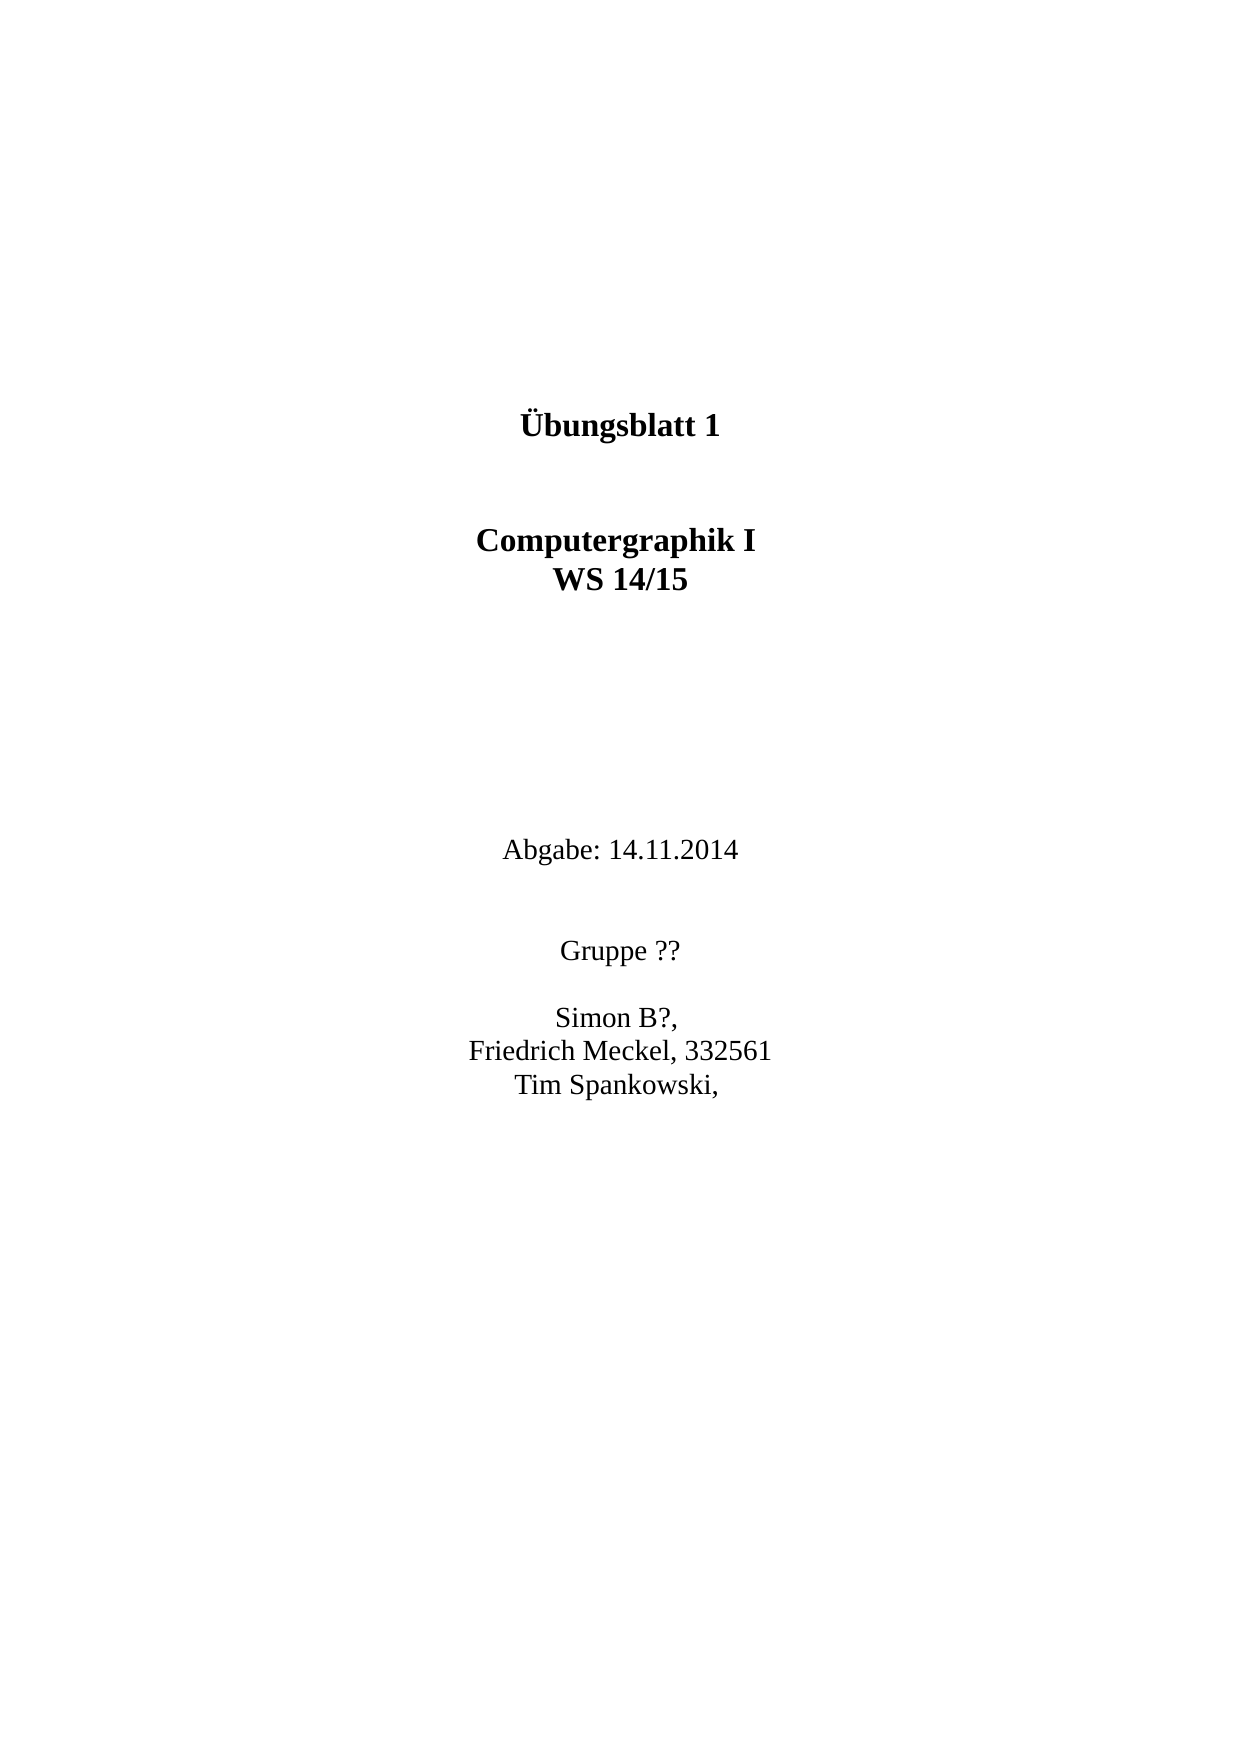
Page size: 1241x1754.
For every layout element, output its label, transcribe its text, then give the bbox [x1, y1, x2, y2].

text Gruppe ?? [118, 933, 1122, 966]
text Abgabe: 14.11.2014 [118, 832, 1122, 866]
text Friedrich Meckel, 332561 [118, 1033, 1122, 1067]
text Tim Spankowski, [118, 1067, 1122, 1100]
text Übungsblatt 1 [118, 406, 1122, 444]
text Simon B?, [118, 1000, 1122, 1033]
text Computergraphik I [118, 521, 1122, 559]
text WS 14/15 [118, 559, 1122, 597]
